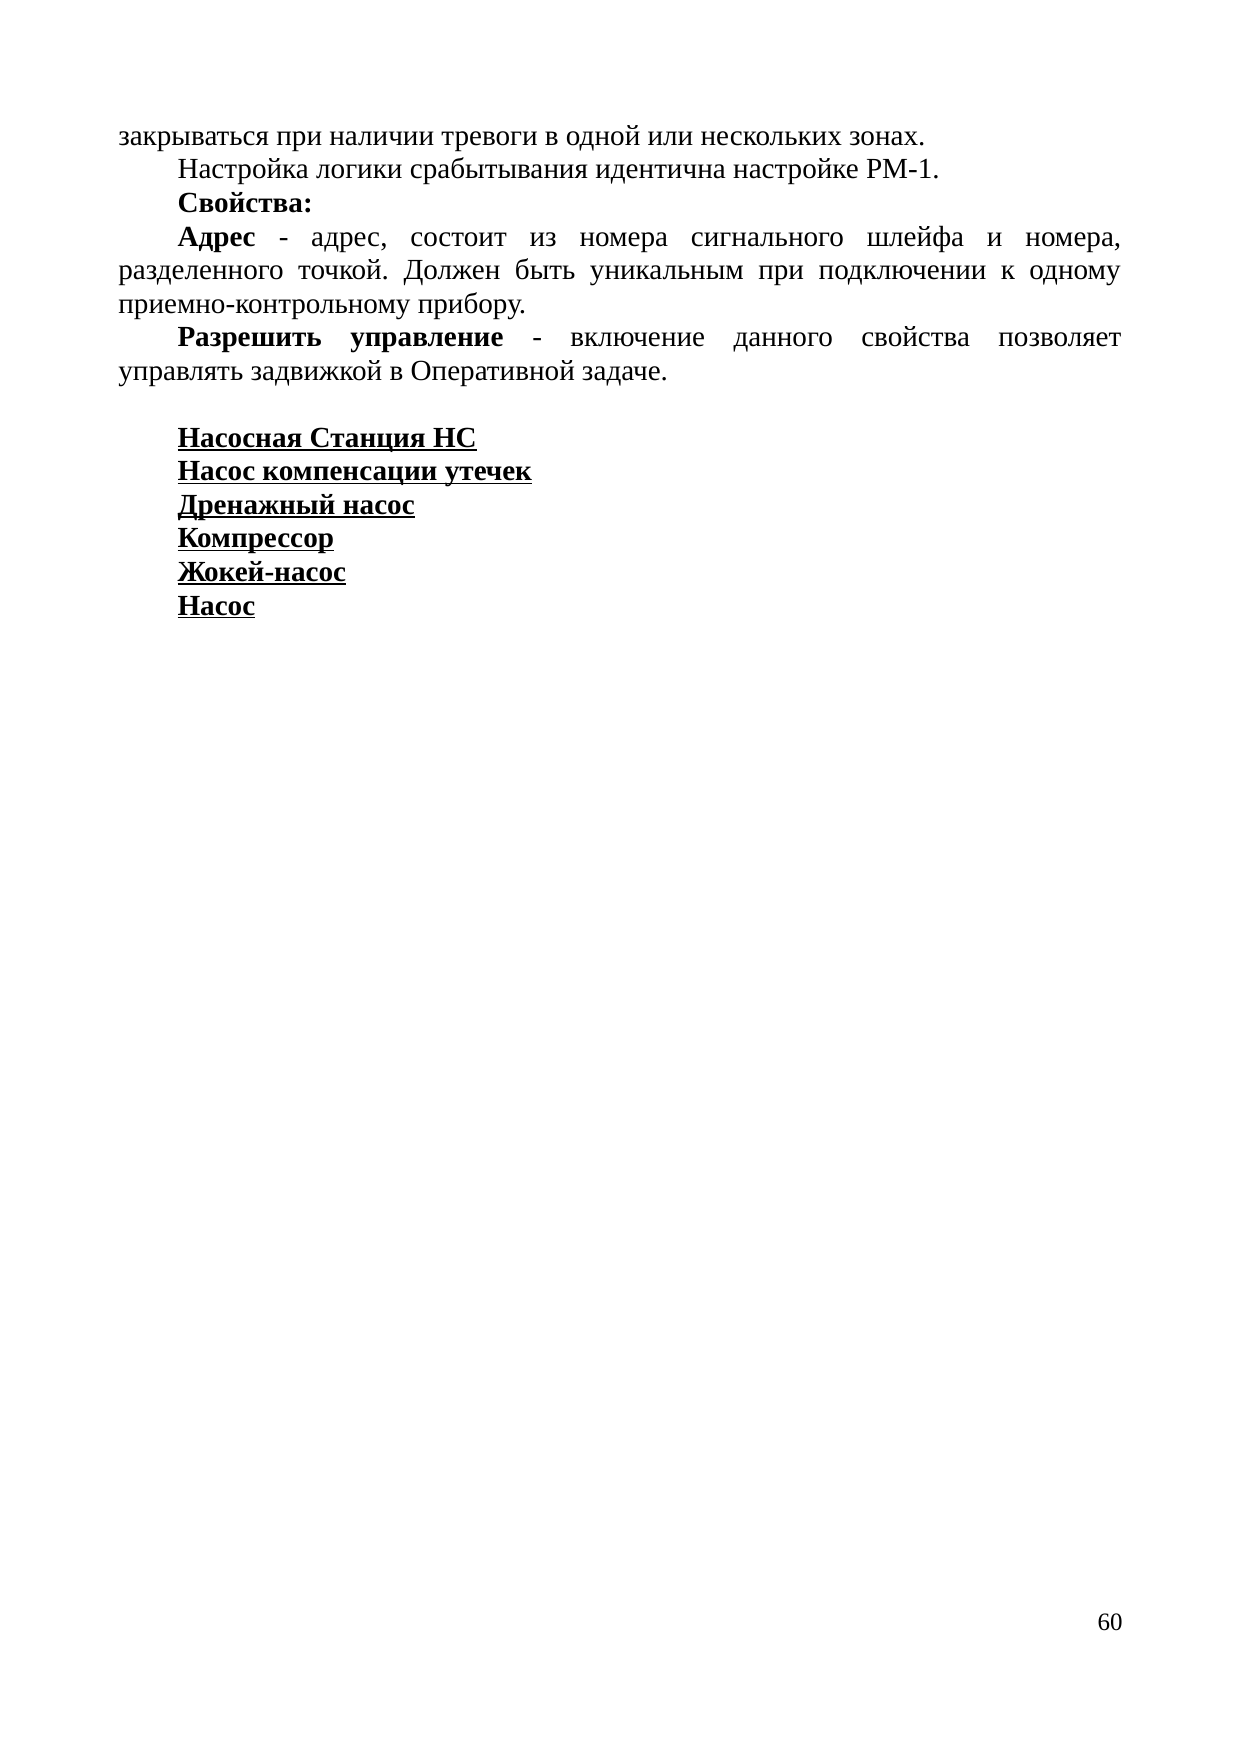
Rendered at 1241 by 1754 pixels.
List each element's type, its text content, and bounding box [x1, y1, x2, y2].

text Насос компенсации утечек [118, 453, 1122, 487]
text Дренажный насос [118, 487, 1122, 521]
text Разрешить управление - включение данного свойства позволяет управлять задвижкой в Оперативной задаче. [118, 319, 1122, 386]
text Жокей-насос [118, 554, 1122, 588]
text Насос [118, 588, 1122, 621]
text Компрессор [118, 521, 1122, 554]
text Свойства: [118, 185, 1122, 219]
text Насосная Станция НС [118, 386, 1122, 453]
text закрываться при наличии тревоги в одной или нескольких зонах. [118, 118, 1122, 152]
text Настройка логики срабытывания идентична настройке РМ-1. [118, 152, 1122, 185]
text Адрес - адрес, состоит из номера сигнального шлейфа и номера, разделенного точкой. Должен быть уникальным при подключении к одному приемно-контрольному прибору. [118, 219, 1122, 319]
